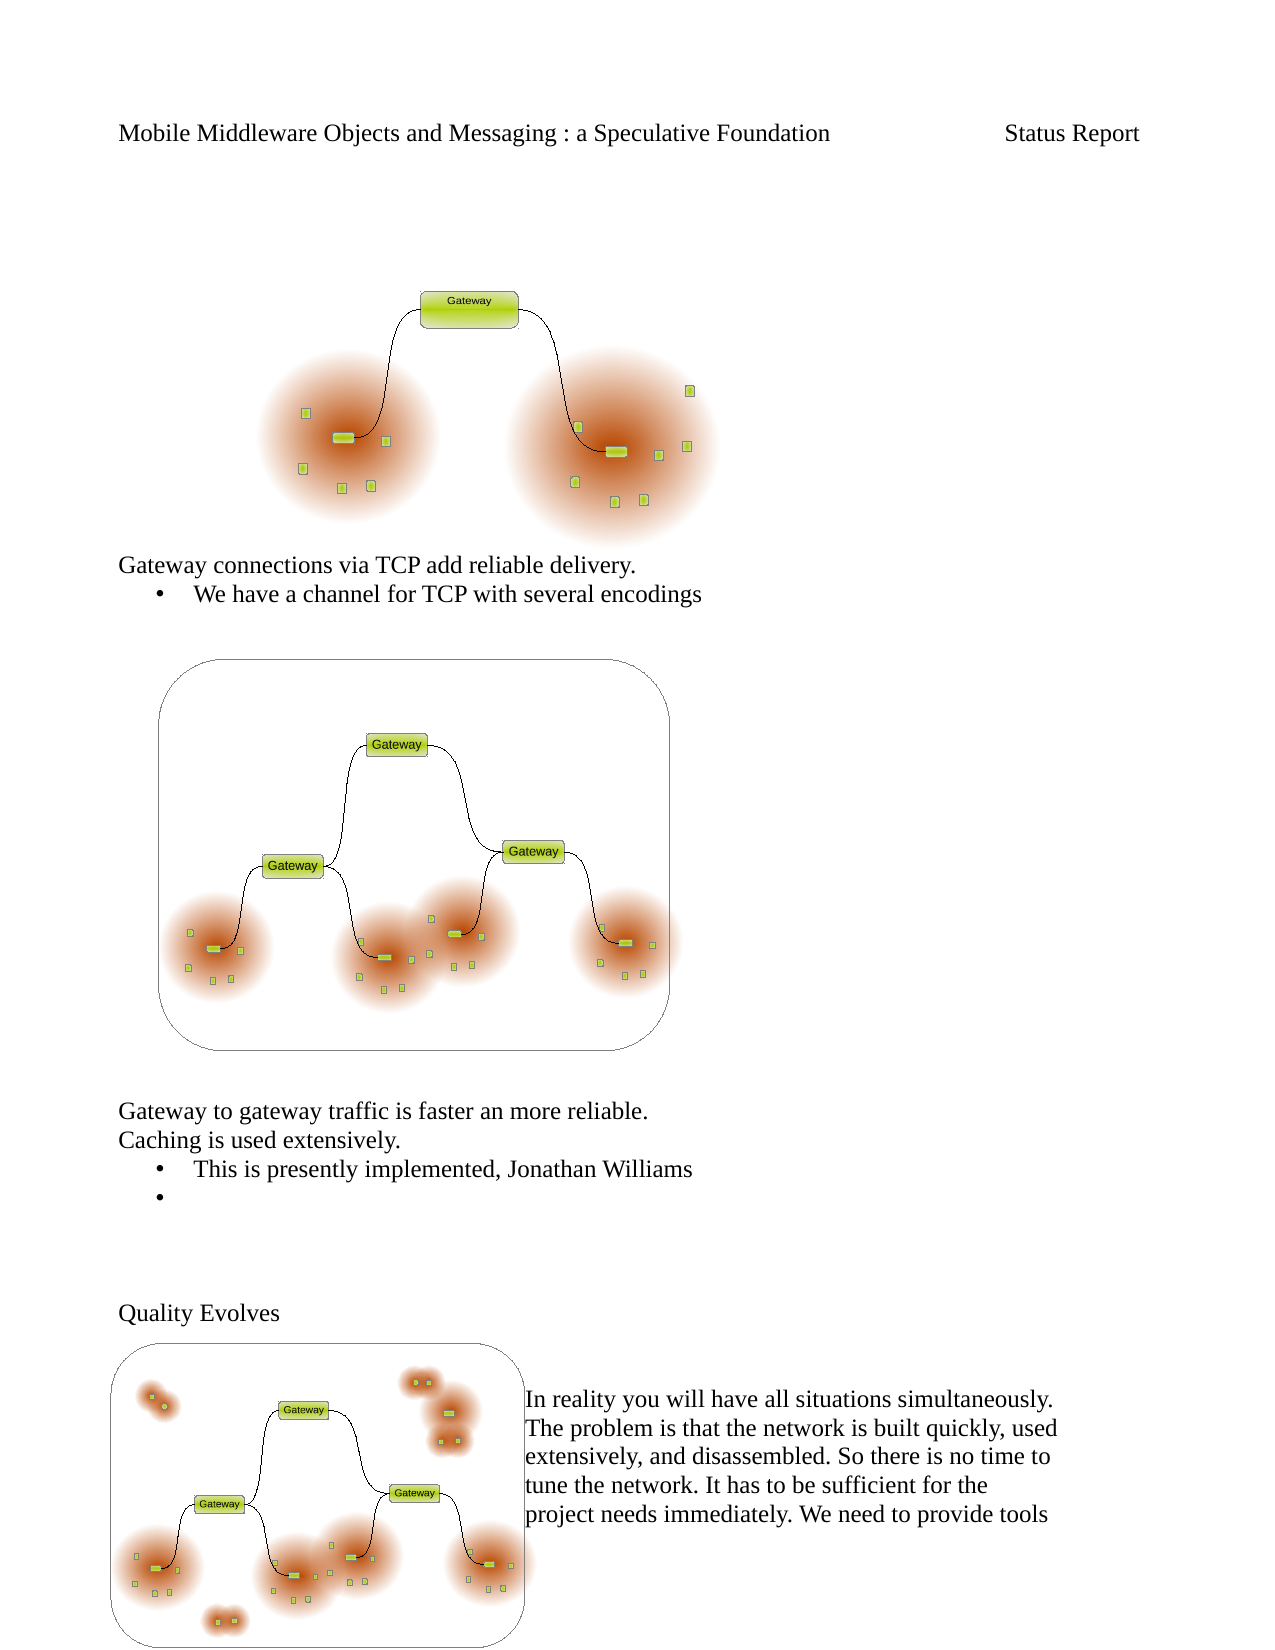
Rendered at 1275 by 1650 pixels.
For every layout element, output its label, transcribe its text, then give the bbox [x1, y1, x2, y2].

text Caching is used extensively. [118, 1125, 1157, 1154]
text [118, 1470, 524, 1499]
text [473, 1413, 524, 1441]
list This is presently implemented, Jonathan Williams [156, 1154, 1157, 1183]
text extensively, and disassembled. So there is no time to [525, 1441, 1157, 1470]
text [440, 1384, 476, 1441]
text [162, 1384, 424, 1413]
text [118, 1413, 428, 1441]
text [339, 1523, 376, 1528]
text Quality Evolves [118, 1298, 1157, 1326]
text The problem is that the network is built quickly, used [525, 1413, 1157, 1441]
text project needs immediately. We need to provide tools [525, 1499, 1157, 1528]
list We have a channel for TCP with several encodings [156, 579, 1157, 608]
text [118, 1499, 524, 1528]
text tune the network. It has to be sufficient for the [525, 1470, 1157, 1499]
text In reality you will have all situations simultaneously. [462, 1384, 1157, 1413]
text [401, 1384, 432, 1413]
text [443, 1384, 476, 1413]
text [118, 1441, 524, 1470]
text Gateway connections via TCP add reliable delivery. [118, 550, 1157, 579]
text Gateway to gateway traffic is faster an more reliable. [118, 1096, 1157, 1125]
text [139, 1384, 177, 1420]
text [429, 1441, 471, 1455]
text [402, 1384, 436, 1441]
